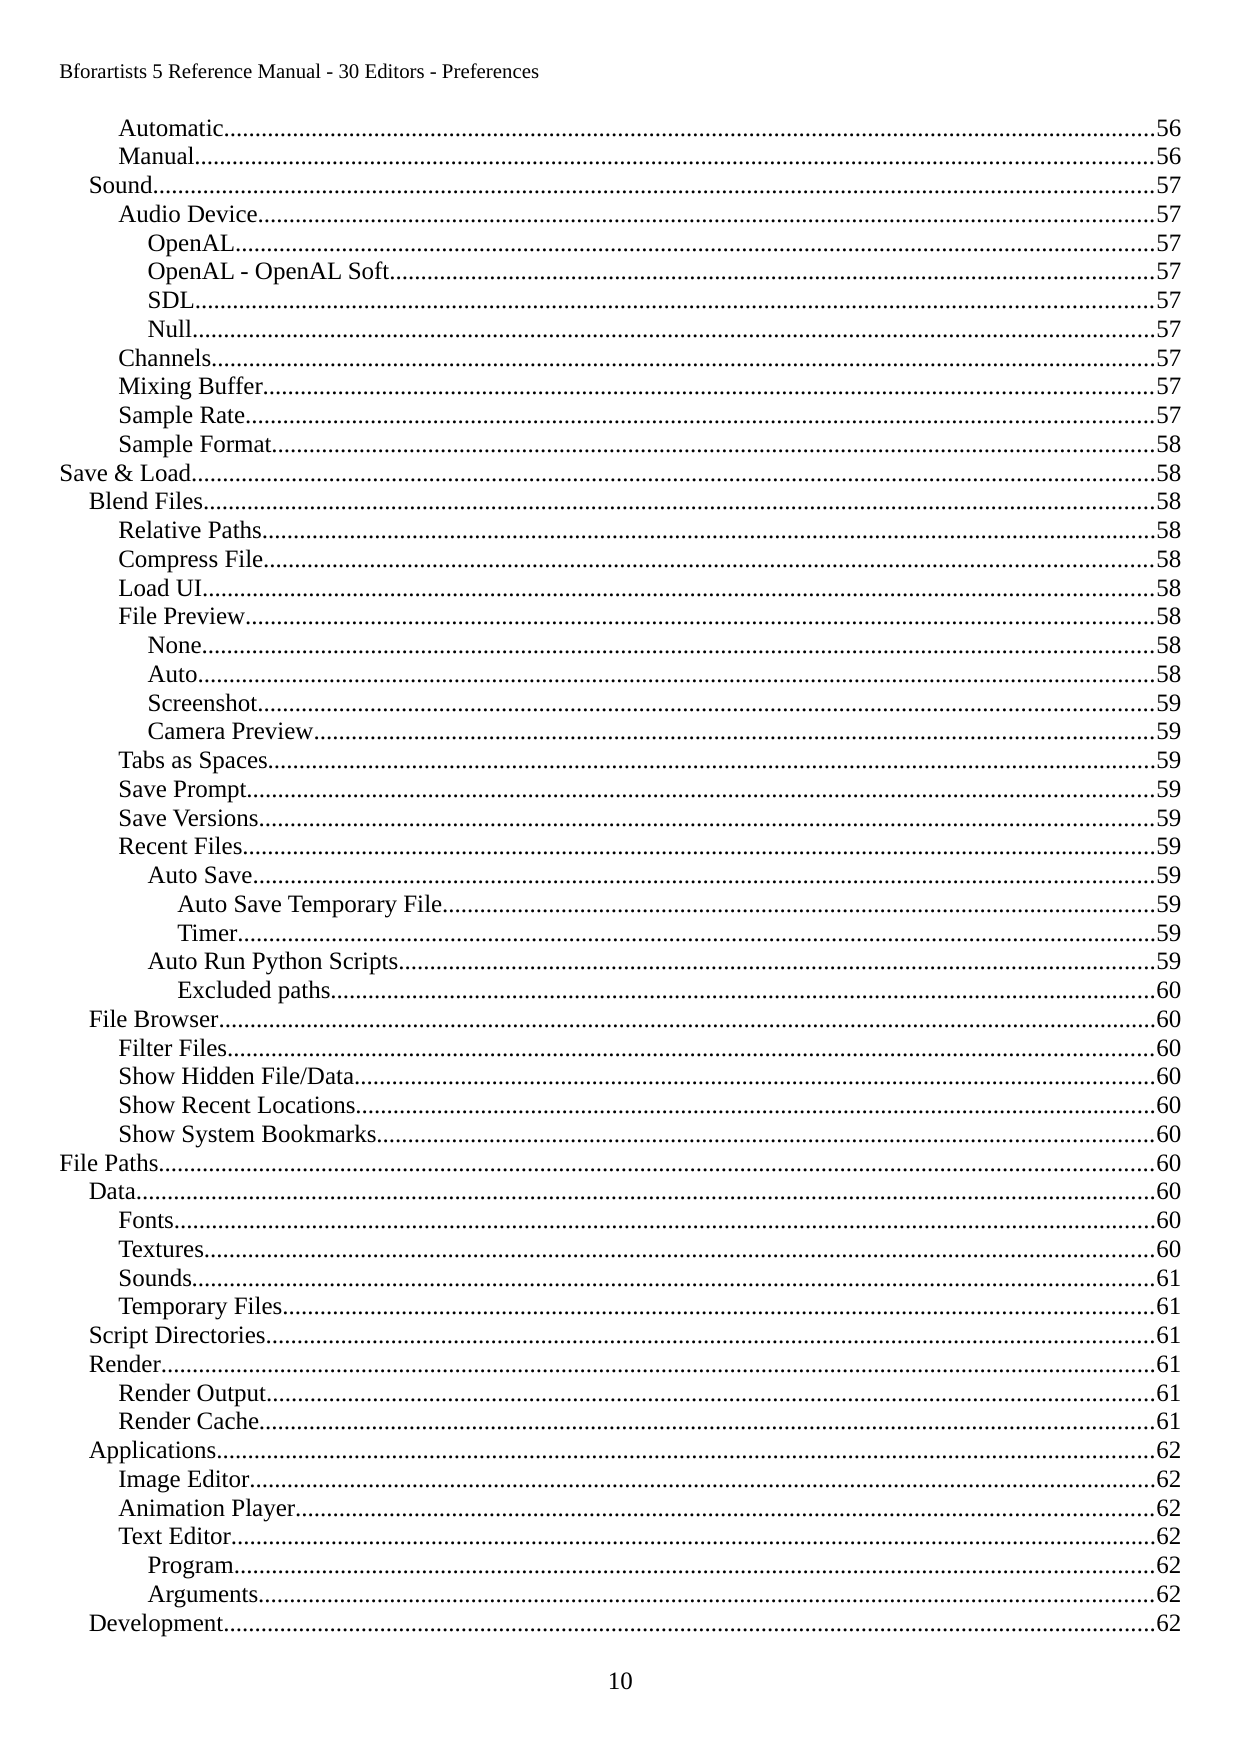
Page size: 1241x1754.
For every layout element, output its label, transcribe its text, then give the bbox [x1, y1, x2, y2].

text Data 60 [88, 1176, 1181, 1205]
text File Preview 58 [118, 601, 1181, 630]
text Textures 60 [118, 1234, 1181, 1263]
text Applications 62 [88, 1435, 1181, 1464]
text OpenAL - OpenAL Soft 57 [147, 256, 1181, 285]
text Show Recent Locations 60 [118, 1090, 1181, 1119]
text Program 62 [147, 1550, 1181, 1579]
text Auto 58 [147, 659, 1181, 688]
text Script Directories 61 [88, 1320, 1181, 1349]
text Save Prompt 59 [118, 774, 1181, 803]
text Animation Player 62 [118, 1493, 1181, 1521]
text Sample Format 58 [118, 429, 1181, 458]
text OpenAL 57 [147, 228, 1181, 256]
text Show Hidden File/Data 60 [118, 1061, 1181, 1090]
text Screenshot 59 [147, 688, 1181, 716]
text Sample Rate 57 [118, 400, 1181, 429]
text Filter Files 60 [118, 1033, 1181, 1061]
text Relative Paths 58 [118, 515, 1181, 544]
text Save Versions 59 [118, 803, 1181, 831]
text Mixing Buffer 57 [118, 371, 1181, 400]
text Sounds 61 [118, 1263, 1181, 1291]
text File Paths 60 [59, 1148, 1181, 1176]
text Blend Files 58 [88, 486, 1181, 515]
text Automatic 56 [118, 113, 1181, 141]
text Compress File 58 [118, 544, 1181, 573]
text Tabs as Spaces 59 [118, 745, 1181, 774]
text Recent Files 59 [118, 831, 1181, 860]
text Timer 59 [177, 918, 1181, 946]
text Save & Load 58 [59, 458, 1181, 486]
text Render 61 [88, 1349, 1181, 1378]
text Auto Run Python Scripts 59 [147, 946, 1181, 975]
text File Browser 60 [88, 1004, 1181, 1033]
text Auto Save 59 [147, 860, 1181, 889]
text Text Editor 62 [118, 1521, 1181, 1550]
text Channels 57 [118, 343, 1181, 371]
text Arguments 62 [147, 1579, 1181, 1608]
text Sound 57 [88, 170, 1181, 199]
text Load UI 58 [118, 573, 1181, 601]
text Fonts 60 [118, 1205, 1181, 1234]
text Auto Save Temporary File 59 [177, 889, 1181, 918]
text Excluded paths 60 [177, 975, 1181, 1004]
text Null 57 [147, 314, 1181, 343]
text Render Cache 61 [118, 1406, 1181, 1435]
text Temporary Files 61 [118, 1291, 1181, 1320]
text Image Editor 62 [118, 1464, 1181, 1493]
text Camera Preview 59 [147, 716, 1181, 745]
text Render Output 61 [118, 1378, 1181, 1406]
text Show System Bookmarks 60 [118, 1119, 1181, 1148]
text SDL 57 [147, 285, 1181, 314]
text Development 62 [88, 1608, 1181, 1636]
text None 58 [147, 630, 1181, 659]
text Manual 56 [118, 141, 1181, 170]
text Audio Device 57 [118, 199, 1181, 228]
